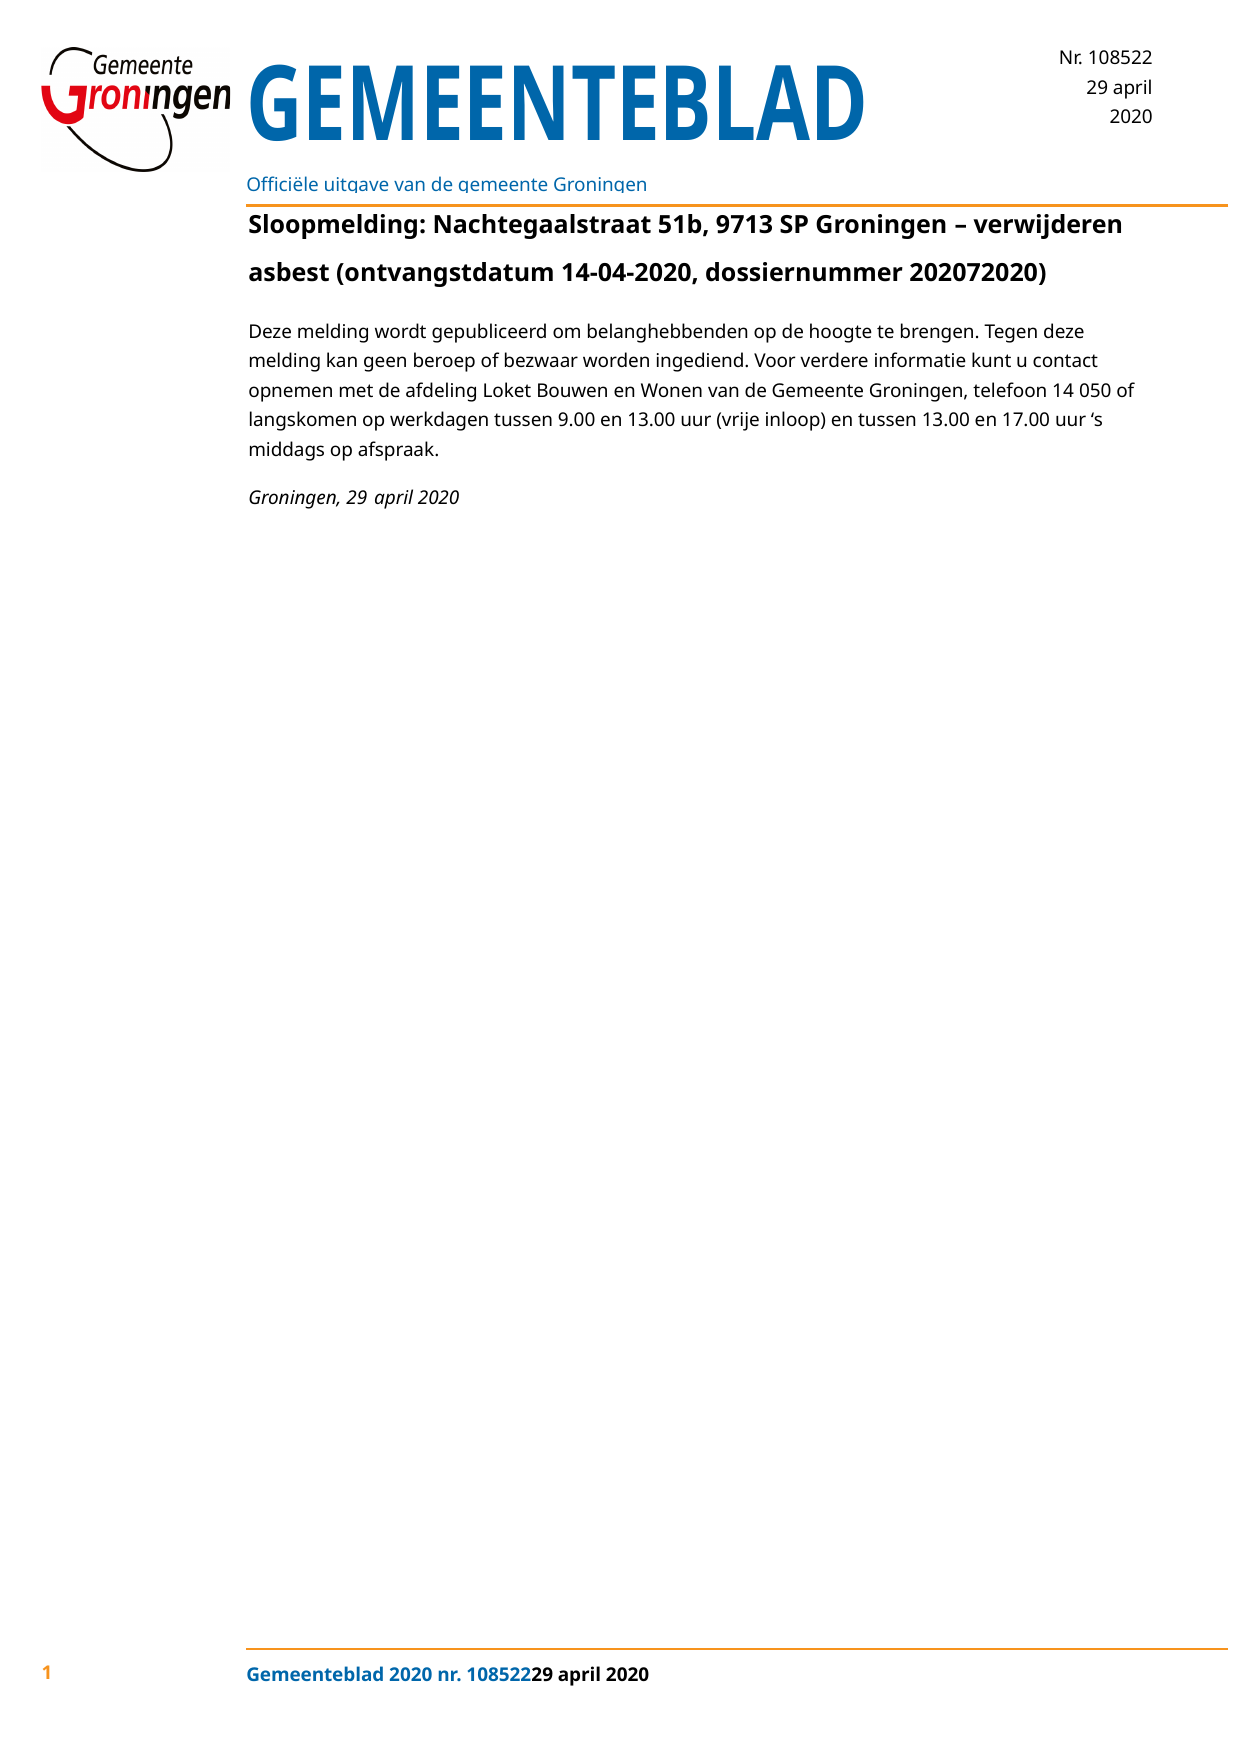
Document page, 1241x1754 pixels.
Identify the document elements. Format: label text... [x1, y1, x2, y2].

text Groningen, 29 april 2020 [248, 484, 1152, 510]
text Sloopmelding: Nachtegaalstraat 51b, 9713 SP Groningen – verwijderen asbest (ontvangstdatum 14-04-2020, dossiernummer 202072020) [248, 207, 1152, 288]
text Deze melding wordt gepubliceerd om belanghebbenden op de hoogte te brengen. Tegen deze melding kan geen beroep of bezwaar worden ingediend. Voor verdere informatie kunt u contact opnemen met de afdeling Loket Bouwen en Wonen van de Gemeente Groningen, telefoon 14 050 of langskomen op werkdagen tussen 9.00 en 13.00 uur (vrije inloop) en tussen 13.00 en 17.00 uur ‘s middags op afspraak. [248, 318, 1152, 462]
picture [41, 47, 231, 172]
